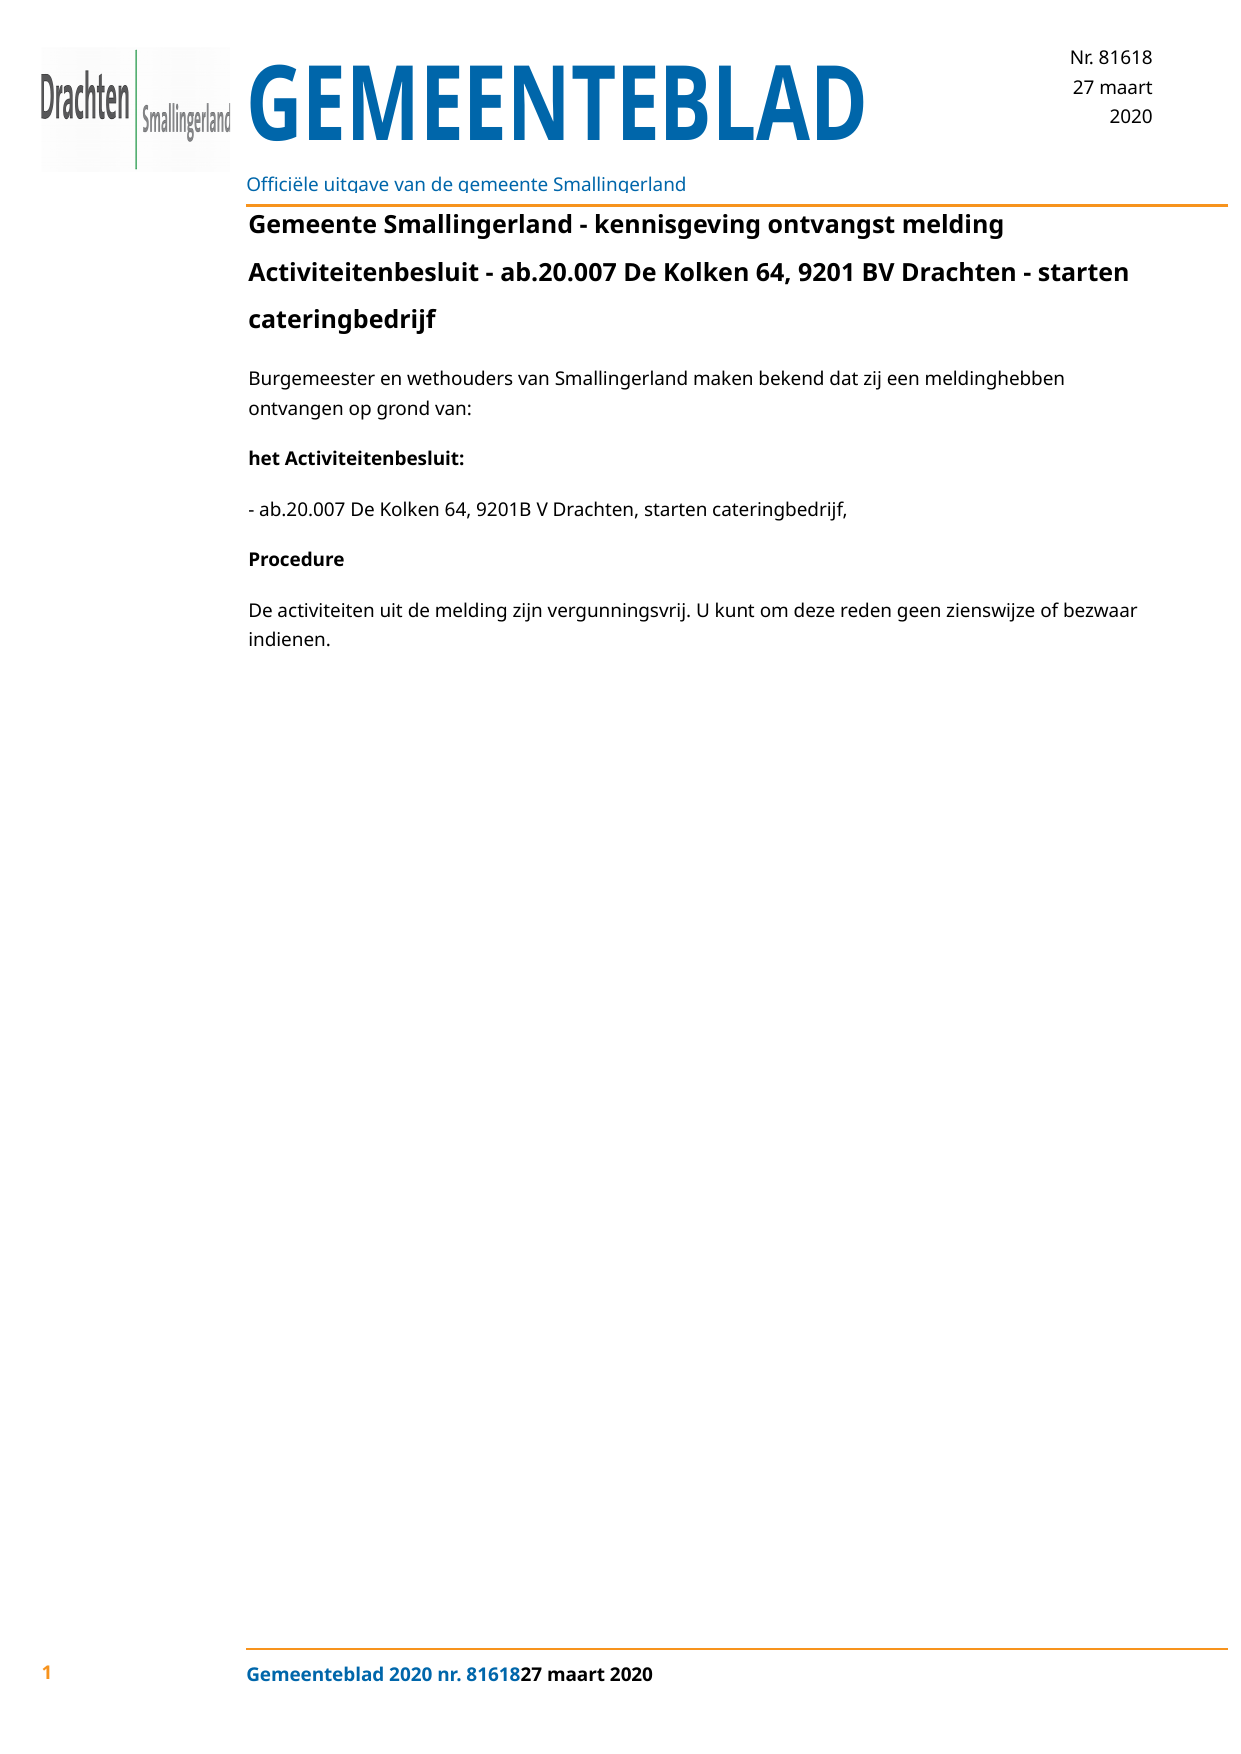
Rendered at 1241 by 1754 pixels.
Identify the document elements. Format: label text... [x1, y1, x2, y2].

text Procedure [248, 546, 1152, 572]
text het Activiteitenbesluit: [248, 446, 1152, 471]
text Gemeente Smallingerland - kennisgeving ontvangst melding Activiteitenbesluit - ab.20.007 De Kolken 64, 9201 BV Drachten - starten cateringbedrijf [248, 207, 1152, 336]
text - ab.20.007 De Kolken 64, 9201B V Drachten, starten cateringbedrijf, [248, 496, 1152, 522]
picture [41, 47, 231, 172]
text Burgemeester en wethouders van Smallingerland maken bekend dat zij een meldinghebben ontvangen op grond van: [248, 366, 1152, 421]
text De activiteiten uit de melding zijn vergunningsvrij. U kunt om deze reden geen zienswijze of bezwaar indienen. [248, 597, 1152, 652]
